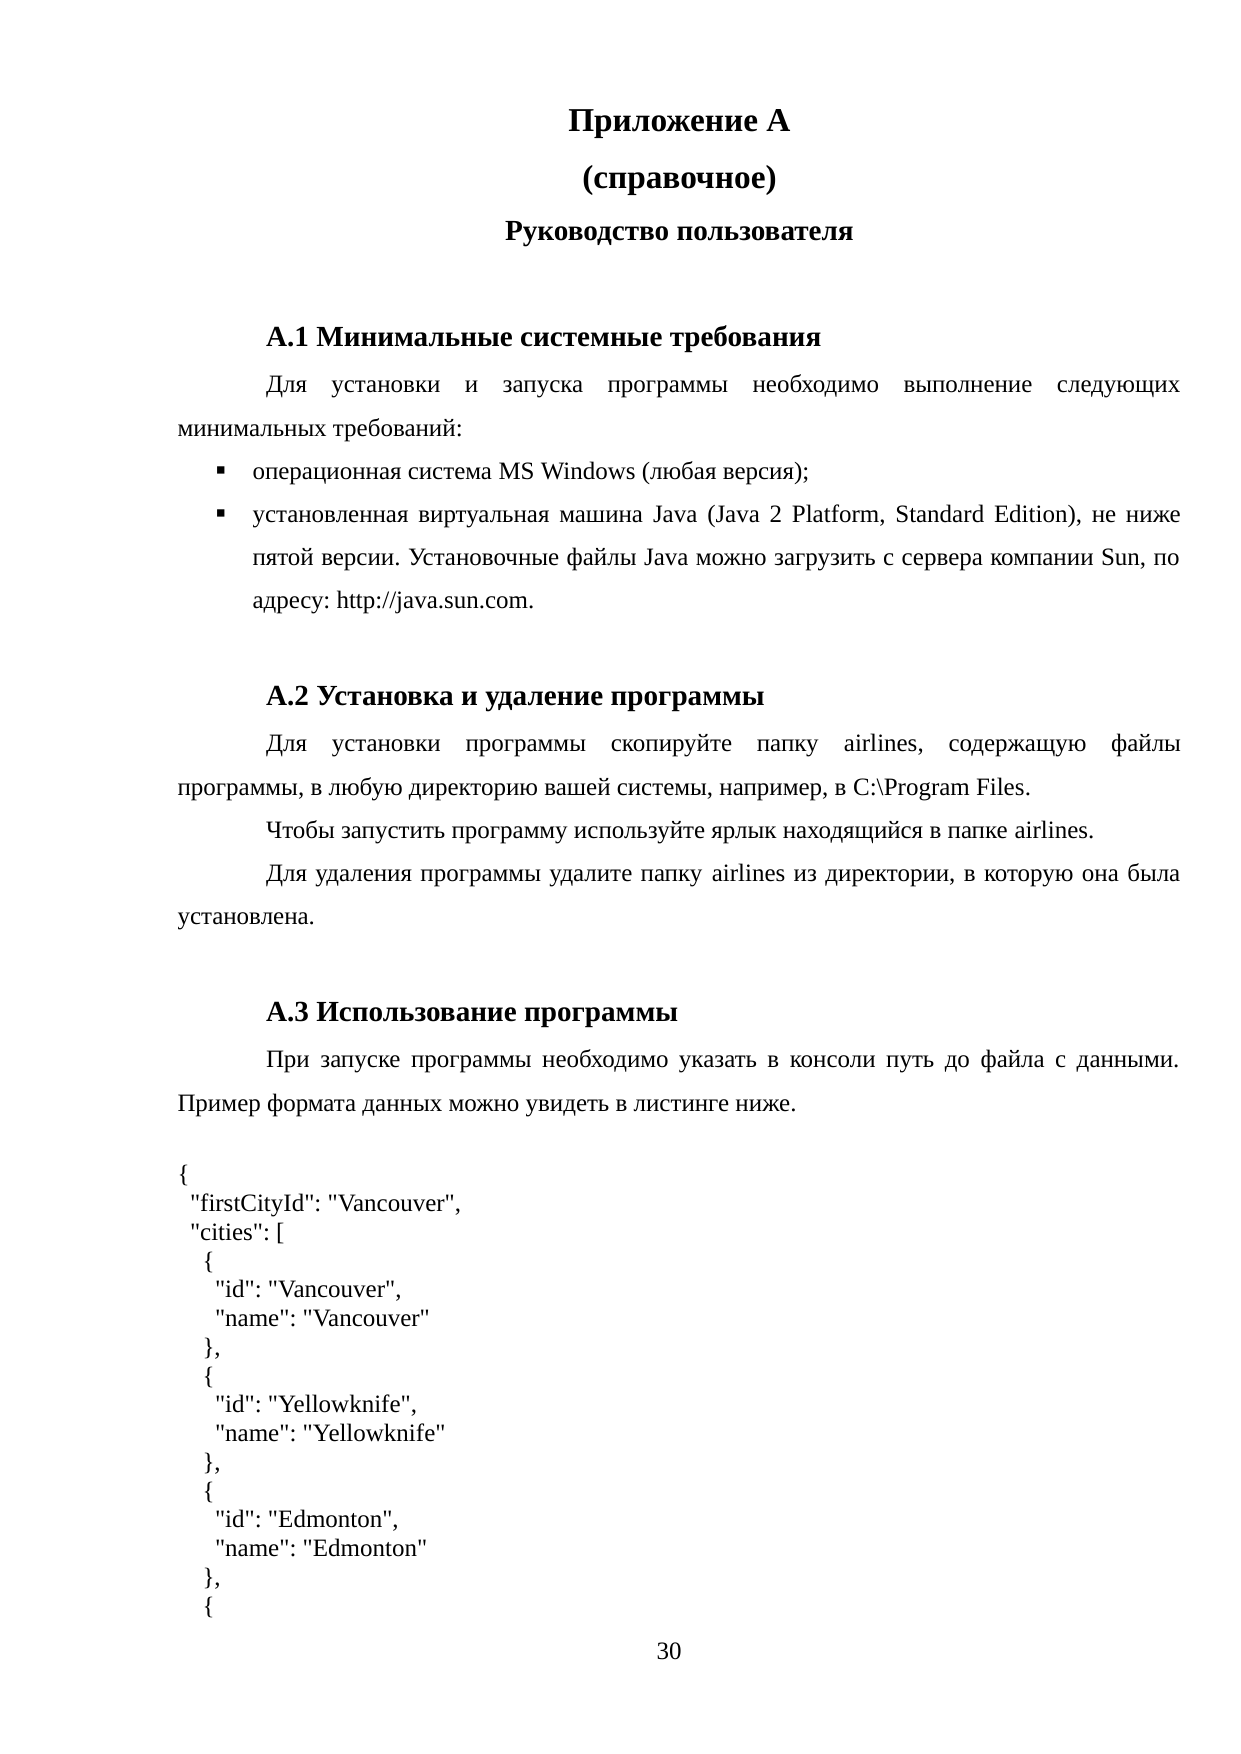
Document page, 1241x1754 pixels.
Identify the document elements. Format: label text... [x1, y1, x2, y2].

subtitle Приложение A (справочное) Руководство пользователя [177, 100, 1181, 246]
text Чтобы запустить программу используйте ярлык находящийся в папке airlines. [177, 815, 1181, 843]
text Для установки и запуска программы необходимо выполнение следующих минимальных требований: [177, 369, 1181, 441]
text A.2 Установка и удаление программы [177, 678, 1181, 712]
text { "firstCityId": "Vancouver", "cities": [ { "id": "Vancouver", "name": "Vancouver" }, { "id": "Yellowknife", "name": "Yellowknife" }, { "id": "Edmonton", "name": "Edmonton" }, { [177, 1159, 1181, 1619]
text A.1 Минимальные системные требования [177, 319, 1181, 353]
text A.3 Использование программы [177, 994, 1181, 1028]
list установленная виртуальная машина Java (Java 2 Platform, Standard Edition), не ниже пятой версии. Установочные файлы Java можно загрузить с сервера компании Sun, по адресу: http://java.sun.com. [215, 499, 1181, 614]
list операционная система MS Windows (любая версия); [215, 456, 1181, 484]
text При запуске программы необходимо указать в консоли путь до файла с данными. Пример формата данных можно увидеть в листинге ниже. [177, 1044, 1181, 1116]
text Для установки программы скопируйте папку airlines, содержащую файлы программы, в любую директорию вашей системы, например, в C:\Program Files. [177, 728, 1181, 800]
text Для удаления программы удалите папку airlines из директории, в которую она была установлена. [177, 858, 1181, 930]
